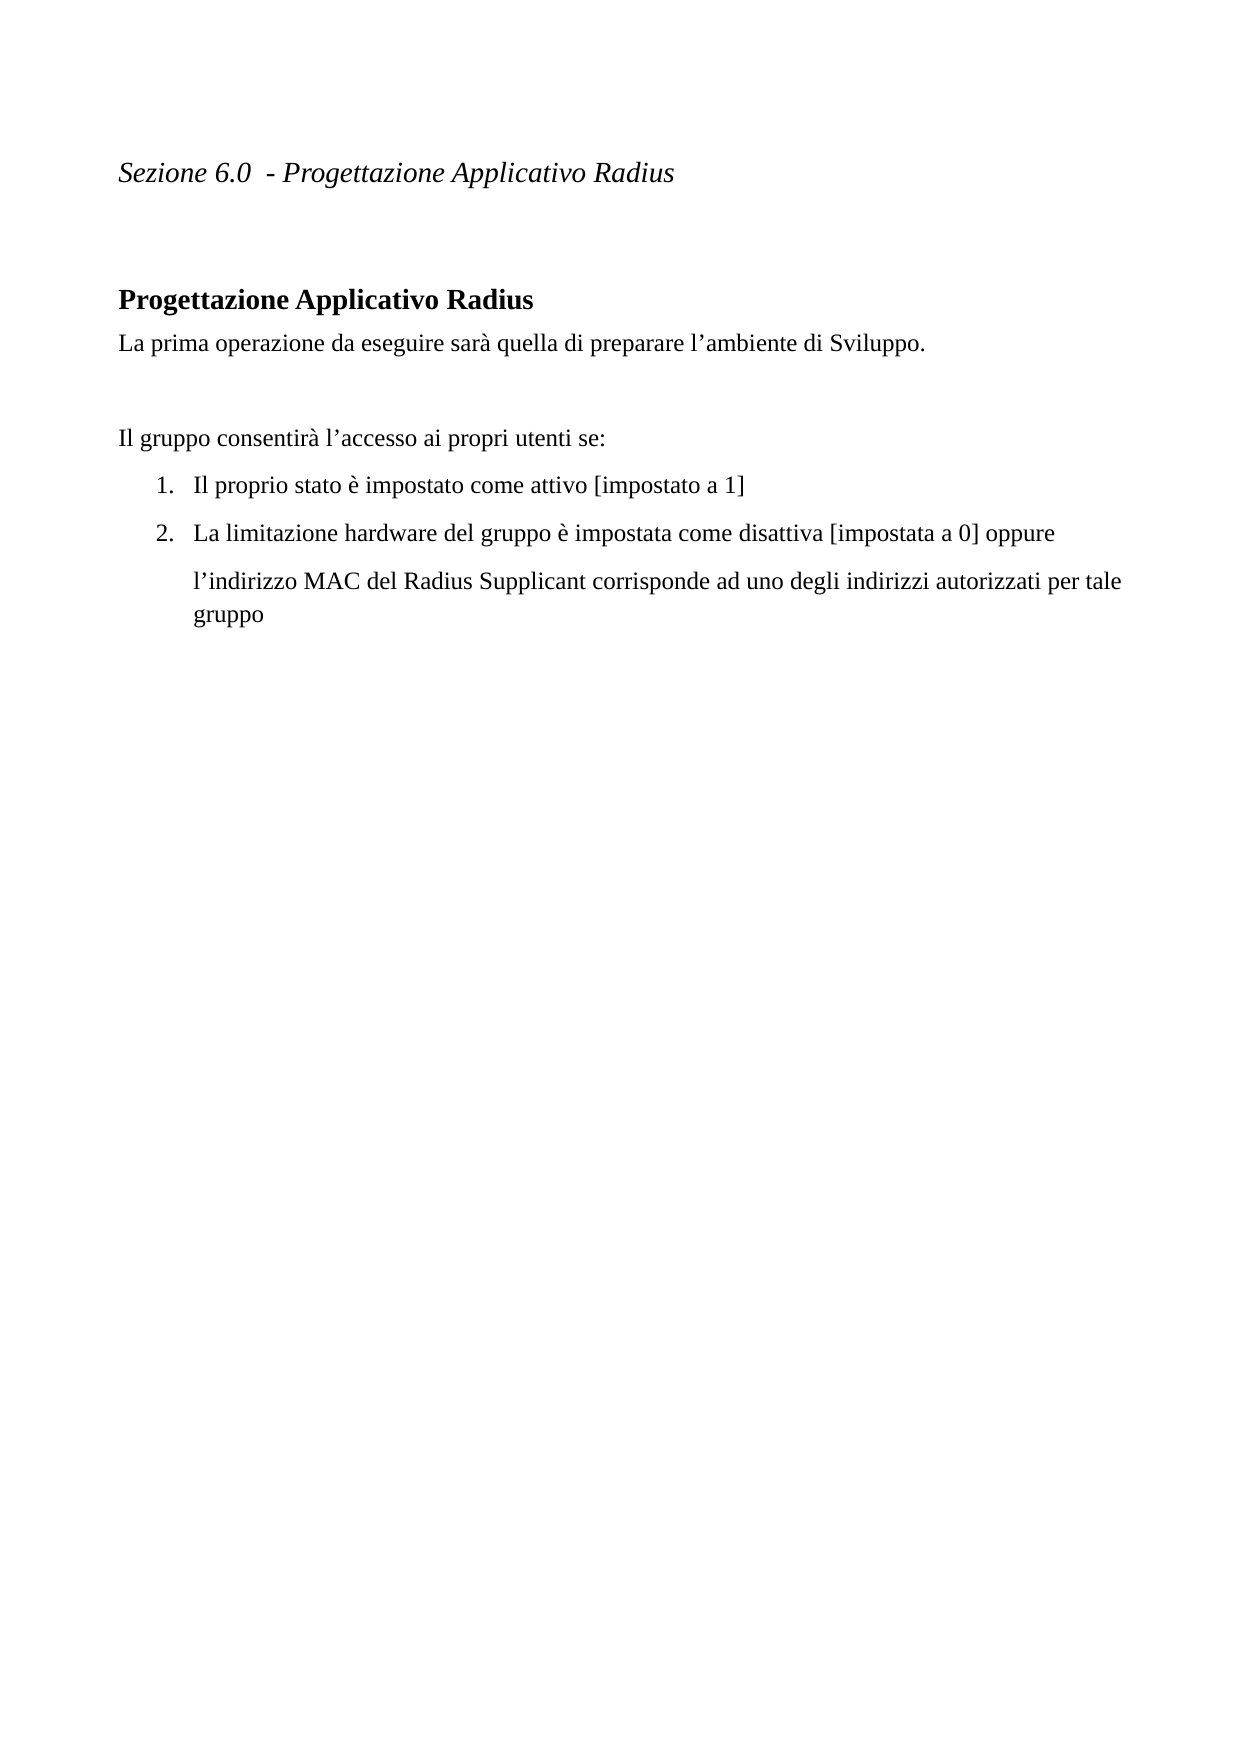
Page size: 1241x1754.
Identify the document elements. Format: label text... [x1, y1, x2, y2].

list Il proprio stato è impostato come attivo [impostato a 1] [156, 471, 1122, 499]
list l’indirizzo MAC del Radius Supplicant corrisponde ad uno degli indirizzi autorizzati per tale gruppo [156, 566, 1122, 628]
text Il gruppo consentirà l’accesso ai propri utenti se: [118, 423, 1122, 452]
subtitle Progettazione Applicativo Radius [118, 282, 1122, 315]
list La limitazione hardware del gruppo è impostata come disattiva [impostata a 0] oppure [156, 518, 1122, 547]
text La prima operazione da eseguire sarà quella di preparare l’ambiente di Sviluppo. [118, 328, 1122, 357]
subtitle Sezione 6.0 - Progettazione Applicativo Radius [118, 156, 1122, 189]
